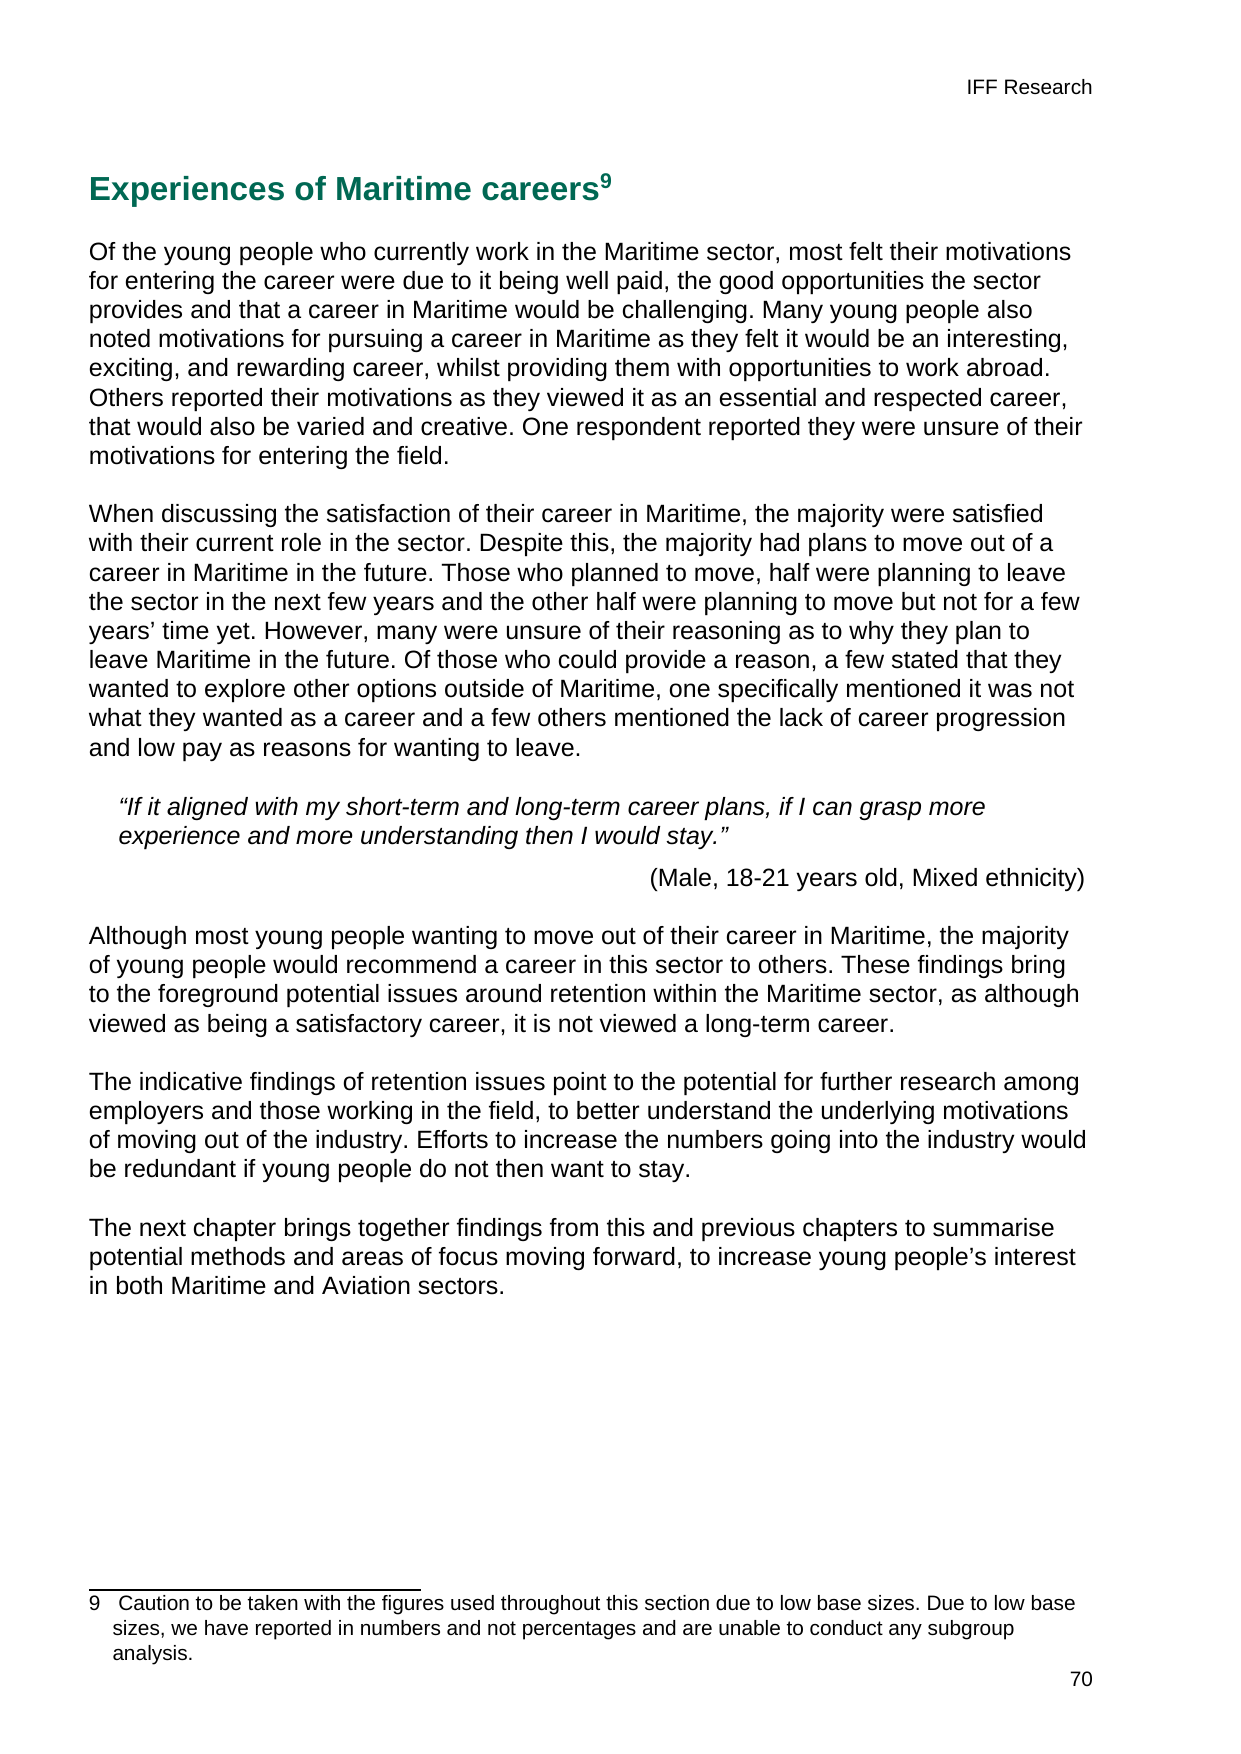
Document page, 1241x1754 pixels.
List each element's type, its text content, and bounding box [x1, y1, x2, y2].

text Of the young people who currently work in the Maritime sector, most felt their motivations for entering the career were due to it being well paid, the good opportunities the sector provides and that a career in Maritime would be challenging. Many young people also noted motivations for pursuing a career in Maritime as they felt it would be an interesting, exciting, and rewarding career, whilst providing them with opportunities to work abroad. Others reported their motivations as they viewed it as an essential and respected career, that would also be varied and creative. One respondent reported they were unsure of their motivations for entering the field. [89, 236, 1092, 469]
text The next chapter brings together findings from this and previous chapters to summarise potential methods and areas of focus moving forward, to increase young people’s interest in both Maritime and Aviation sectors. [89, 1212, 1092, 1300]
text The indicative findings of retention issues point to the potential for further research among employers and those working in the field, to better understand the underlying motivations of moving out of the industry. Efforts to increase the numbers going into the industry would be redundant if young people do not then want to stay. [89, 1066, 1092, 1183]
text When discussing the satisfaction of their career in Maritime, the majority were satisfied with their current role in the sector. Despite this, the majority had plans to move out of a career in Maritime in the future. Those who planned to move, half were planning to leave the sector in the next few years and the other half were planning to move but not for a few years’ time yet. However, many were unsure of their reasoning as to why they plan to leave Maritime in the future. Of those who could provide a reason, a few stated that they wanted to explore other options outside of Maritime, one specifically mentioned it was not what they wanted as a career and a few others mentioned the lack of career progression and low pay as reasons for wanting to leave. [89, 499, 1092, 761]
text “If it aligned with my short-term and long-term career plans, if I can grasp more experience and more understanding then I would stay.” [118, 791, 1092, 850]
text (Male, 18-21 years old, Mixed ethnicity) [89, 862, 1092, 891]
subtitle Experiences of Maritime careers [89, 165, 1092, 207]
text Caution to be taken with the figures used throughout this section due to low base sizes. Due to low base sizes, we have reported in numbers and not percentages and are unable to conduct any subgroup analysis. [89, 1590, 1092, 1665]
text Although most young people wanting to move out of their career in Maritime, the majority of young people would recommend a career in this sector to others. These findings bring to the foreground potential issues around retention within the Maritime sector, as although viewed as being a satisfactory career, it is not viewed a long-term career. [89, 921, 1092, 1037]
